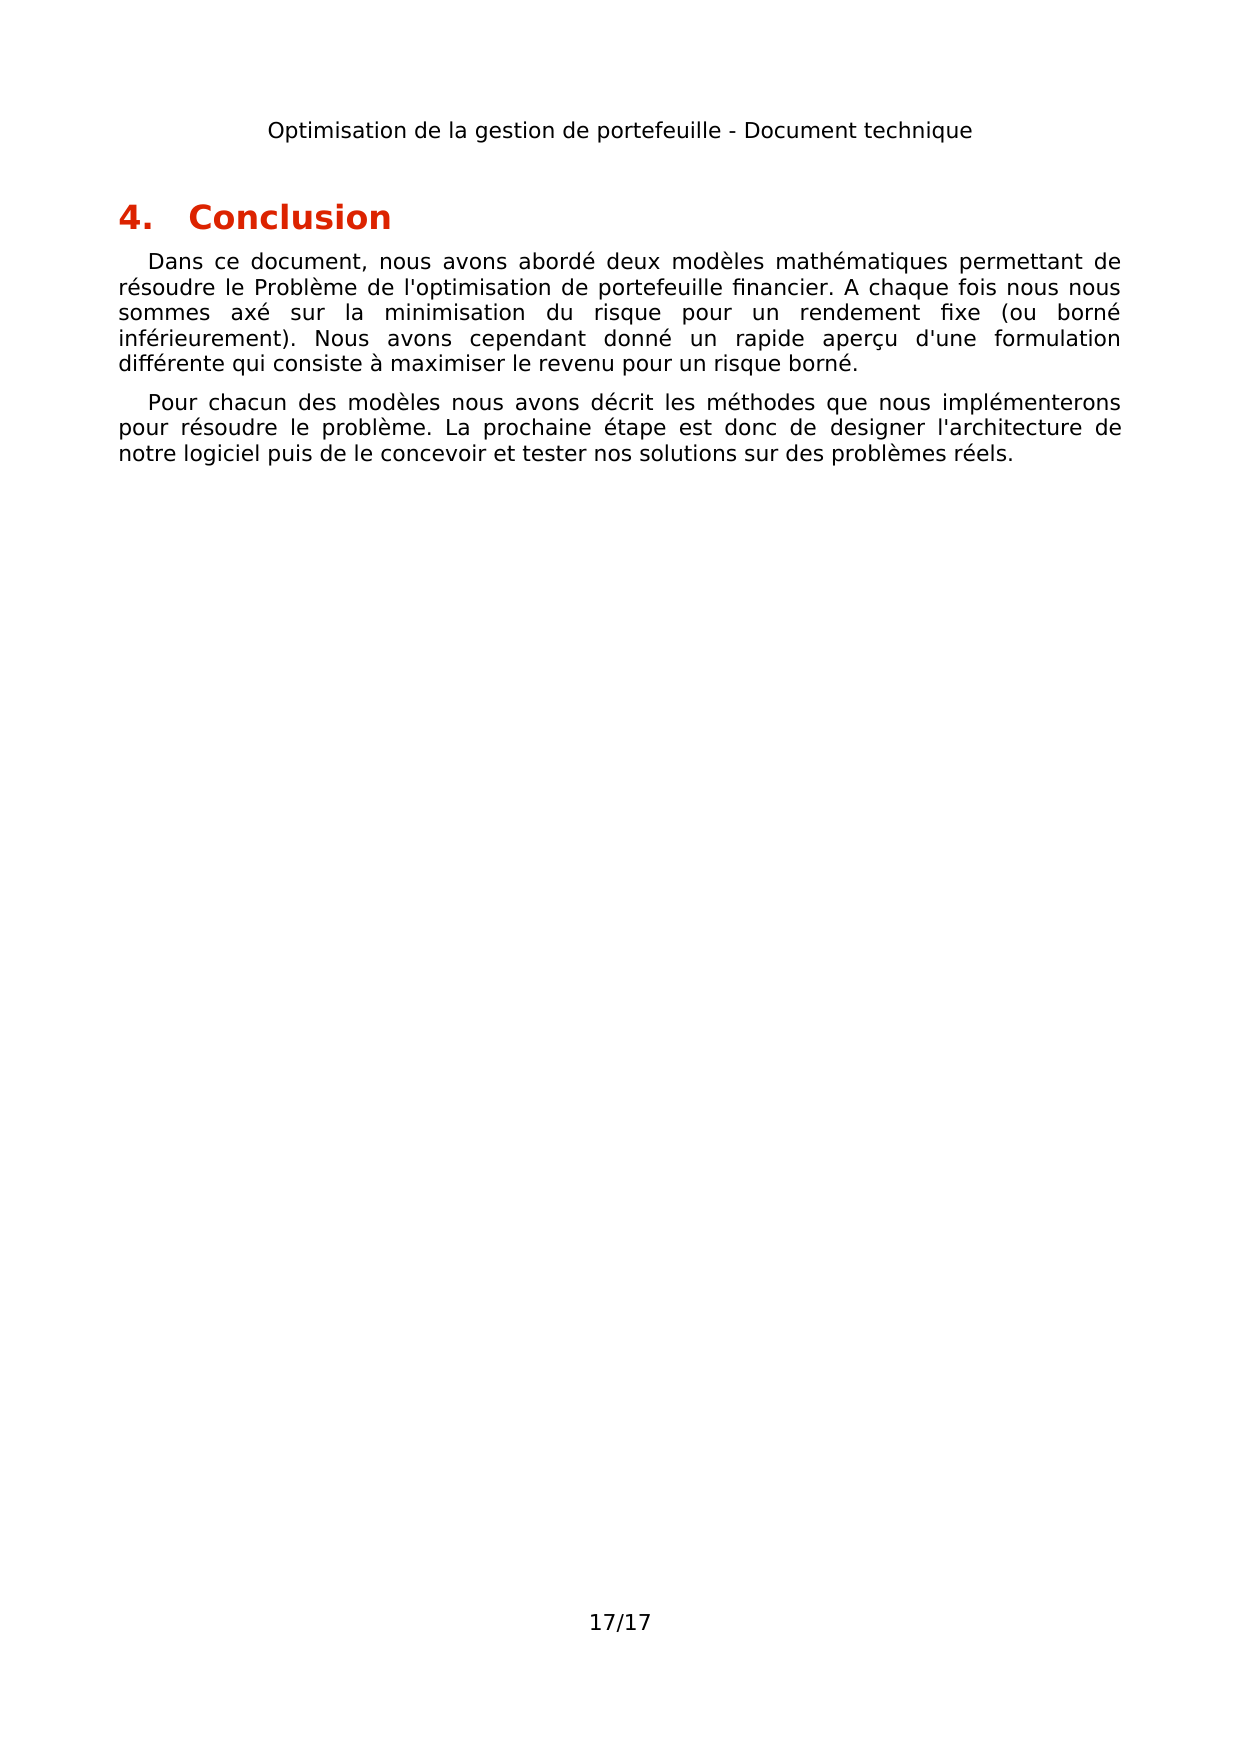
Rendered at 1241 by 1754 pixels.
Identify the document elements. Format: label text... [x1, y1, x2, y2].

text Pour chacun des modèles nous avons décrit les méthodes que nous implémenterons pour résoudre le problème. La prochaine étape est donc de designer l'architecture de notre logiciel puis de le concevoir et tester nos solutions sur des problèmes réels. [118, 389, 1122, 466]
text Dans ce document, nous avons abordé deux modèles mathématiques permettant de résoudre le Problème de l'optimisation de portefeuille financier. A chaque fois nous nous sommes axé sur la minimisation du risque pour un rendement fixe (ou borné inférieurement). Nous avons cependant donné un rapide aperçu d'une formulation différente qui consiste à maximiser le revenu pour un risque borné. [118, 249, 1122, 377]
subtitle Conclusion [118, 198, 1122, 237]
